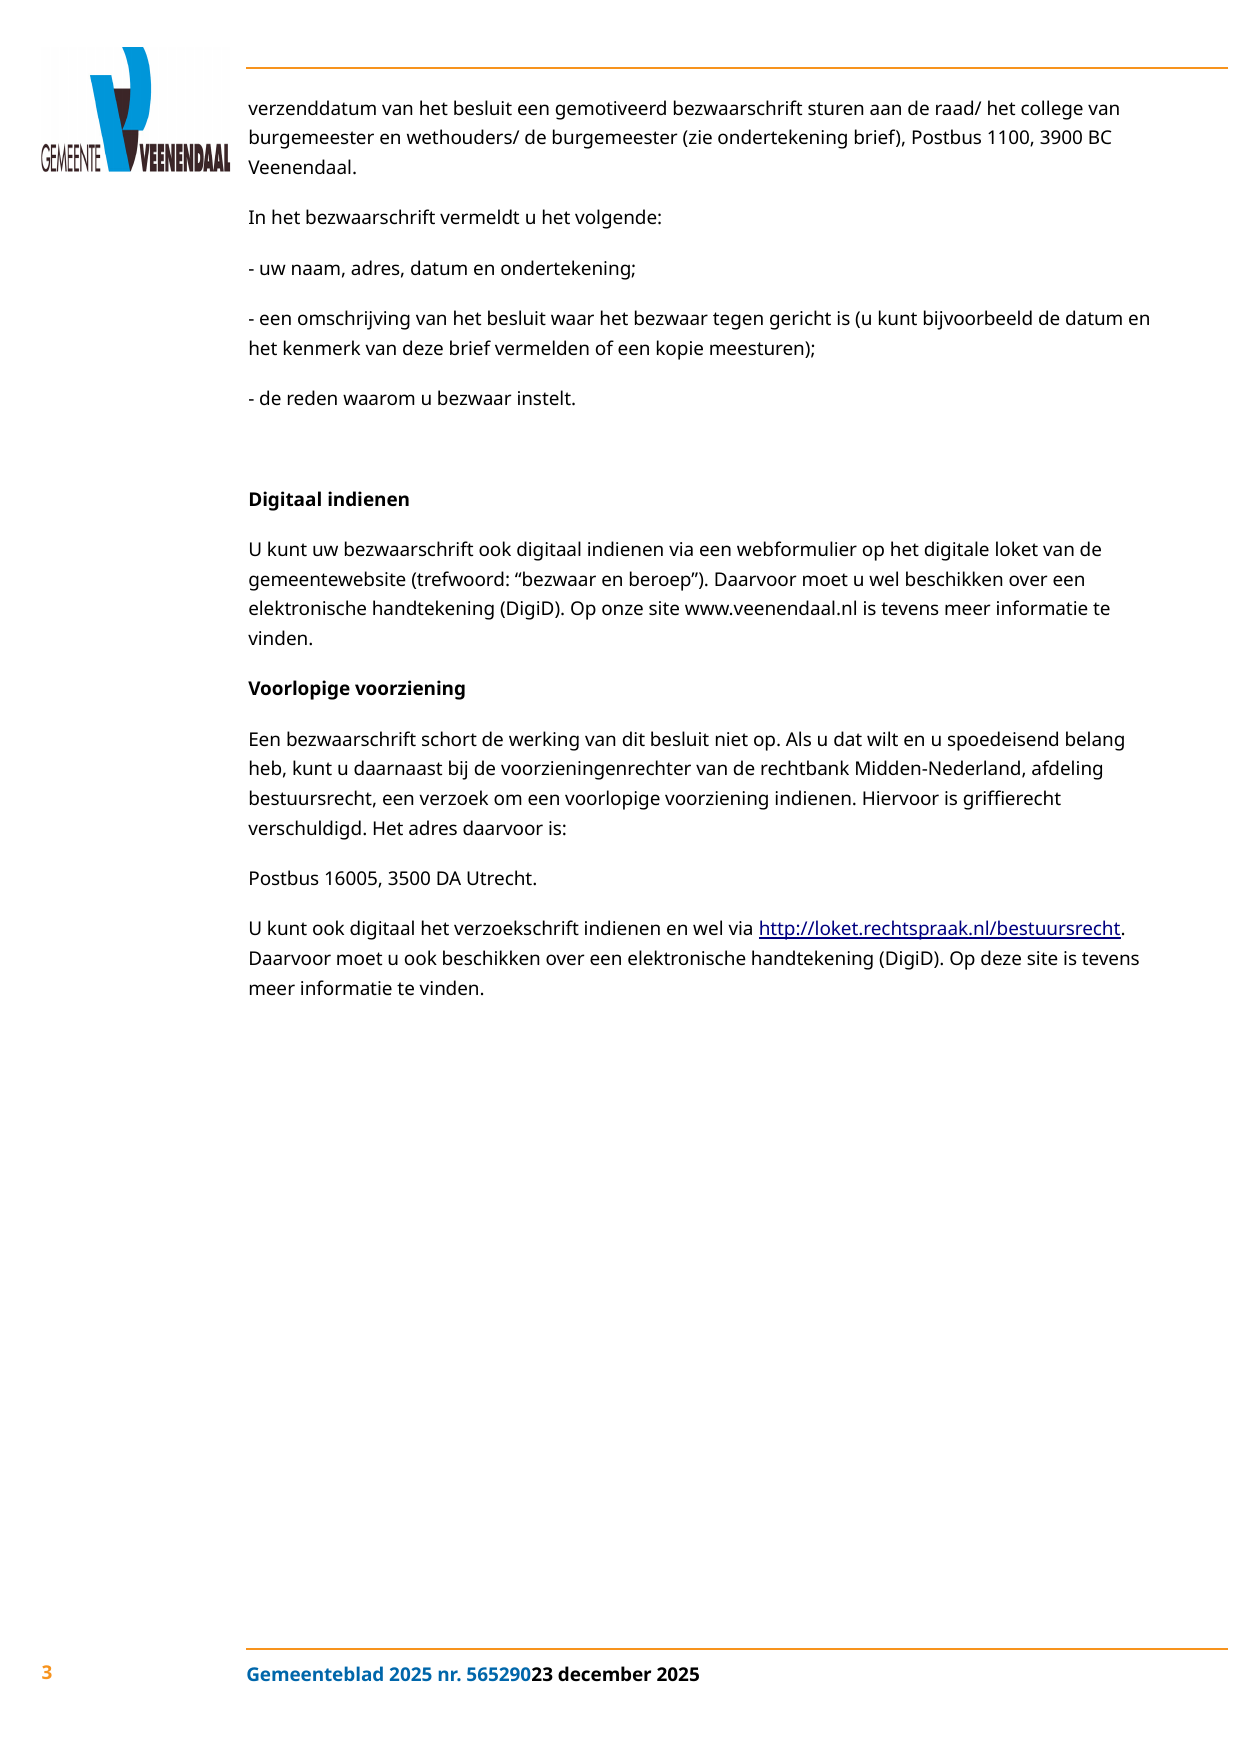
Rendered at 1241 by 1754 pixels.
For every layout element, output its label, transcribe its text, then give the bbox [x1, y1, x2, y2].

text - een omschrijving van het besluit waar het bezwaar tegen gericht is (u kunt bijvoorbeeld de datum en het kenmerk van deze brief vermelden of een kopie meesturen); [248, 305, 1152, 361]
text U kunt ook digitaal het verzoekschrift indienen en wel via http://loket.rechtspraak.nl/bestuursrecht. Daarvoor moet u ook beschikken over een elektronische handtekening (DigiD). Op deze site is tevens meer informatie te vinden. [248, 916, 1152, 1001]
text U kunt uw bezwaarschrift ook digitaal indienen via een webformulier op het digitale loket van de gemeentewebsite (trefwoord: “bezwaar en beroep”). Daarvoor moet u wel beschikken over een elektronische handtekening (DigiD). Op onze site www.veenendaal.nl is tevens meer informatie te vinden. [248, 536, 1152, 651]
text Digitaal indienen [248, 486, 1152, 512]
text Postbus 16005, 3500 DA Utrecht. [248, 865, 1152, 891]
picture [123, 47, 231, 172]
picture [41, 47, 130, 172]
text In het bezwaarschrift vermeldt u het volgende: [248, 204, 1152, 230]
text Een bezwaarschrift schort de werking van dit besluit niet op. Als u dat wilt en u spoedeisend belang heb, kunt u daarnaast bij de voorzieningenrechter van de rechtbank Midden-Nederland, afdeling bestuursrecht, een verzoek om een voorlopige voorziening indienen. Hiervoor is griffierecht verschuldigd. Het adres daarvoor is: [248, 726, 1152, 841]
text - de reden waarom u bezwaar instelt. [248, 385, 1152, 411]
text verzenddatum van het besluit een gemotiveerd bezwaarschrift sturen aan de raad/ het college van burgemeester en wethouders/ de burgemeester (zie ondertekening brief), Postbus 1100, 3900 BC Veenendaal. [248, 95, 1152, 180]
text - uw naam, adres, datum en ondertekening; [248, 255, 1152, 281]
text Voorlopige voorziening [248, 676, 1152, 701]
